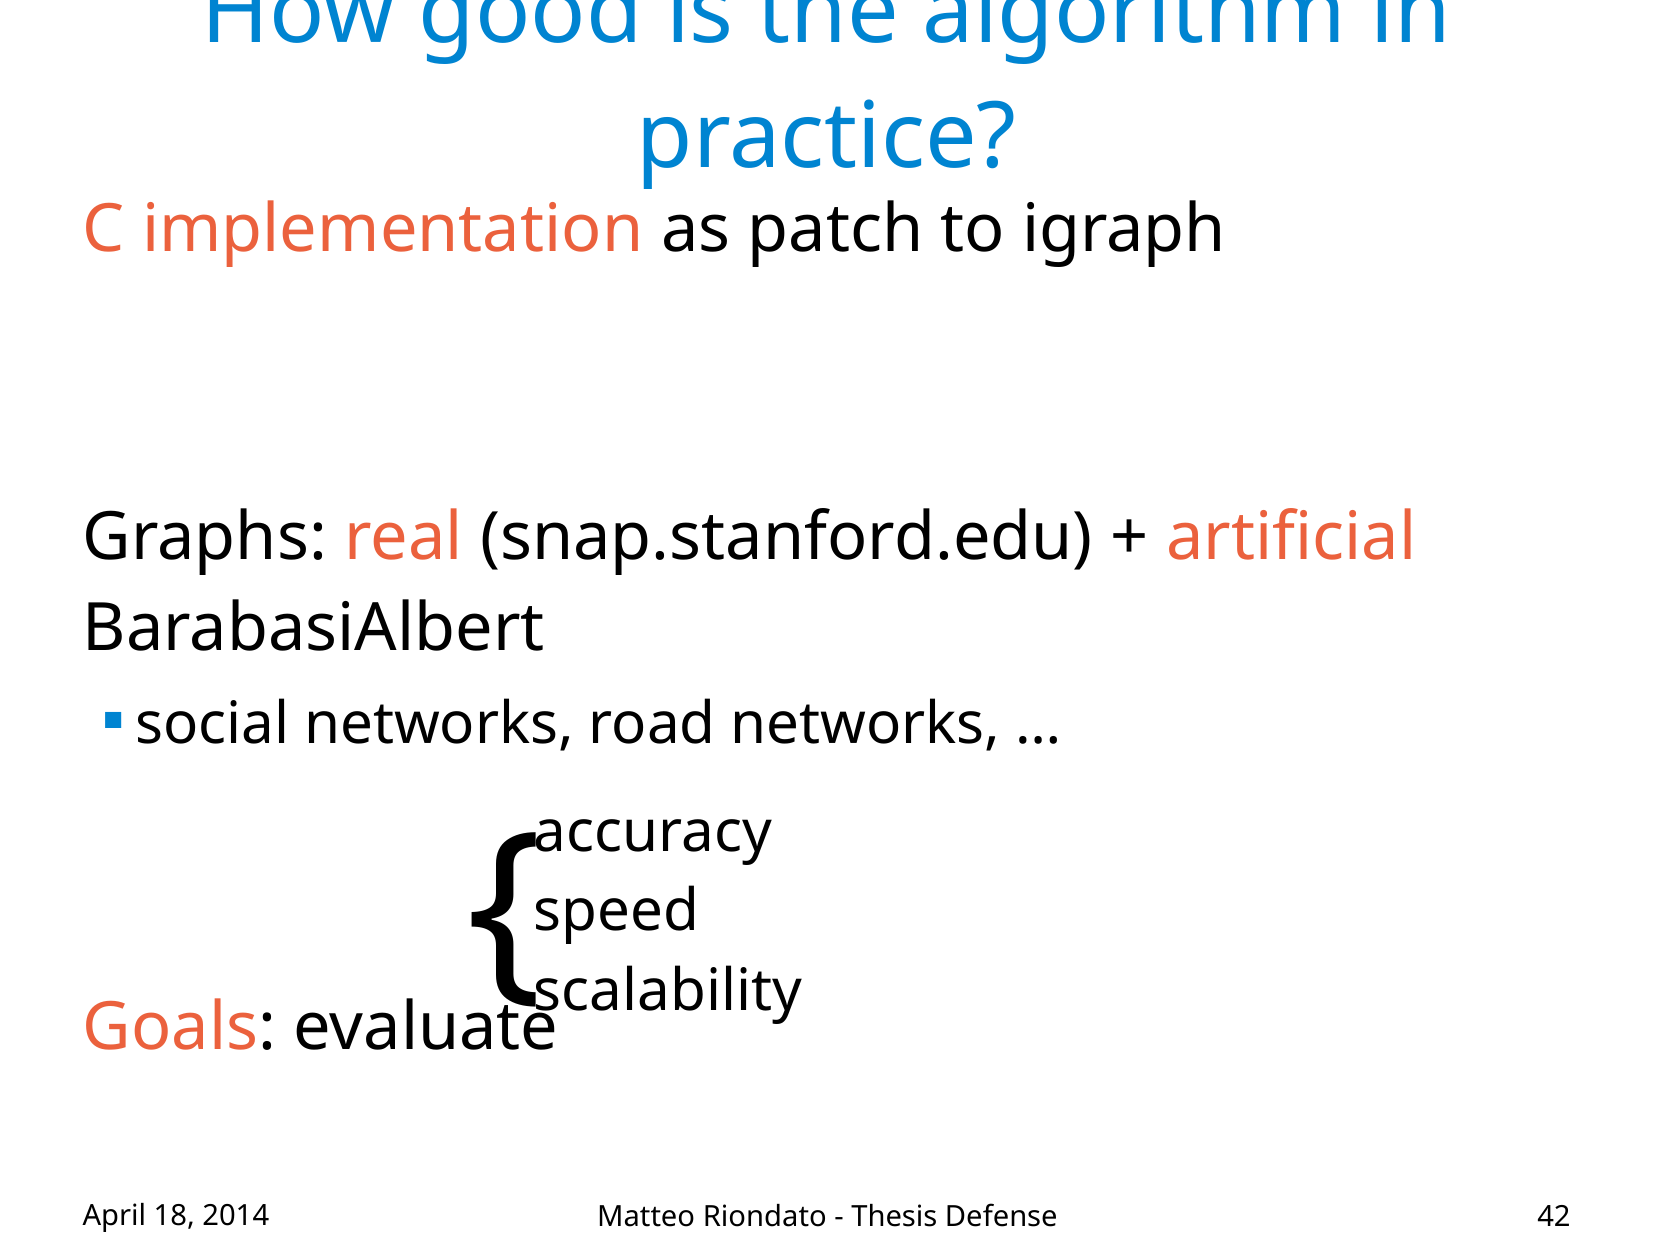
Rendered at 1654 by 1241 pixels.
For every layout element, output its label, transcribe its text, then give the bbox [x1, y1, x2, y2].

text_box accuracy speed scalability [535, 781, 766, 994]
text_box { [451, 754, 535, 994]
title How good is the algorithm in practice? [82, 0, 1571, 139]
list C implementation as patch to igraph Graphs: real (snap.stanford.edu) + artificial BarabasiAlbert social networks, road networks, … Goals: evaluate [82, 180, 1571, 1186]
